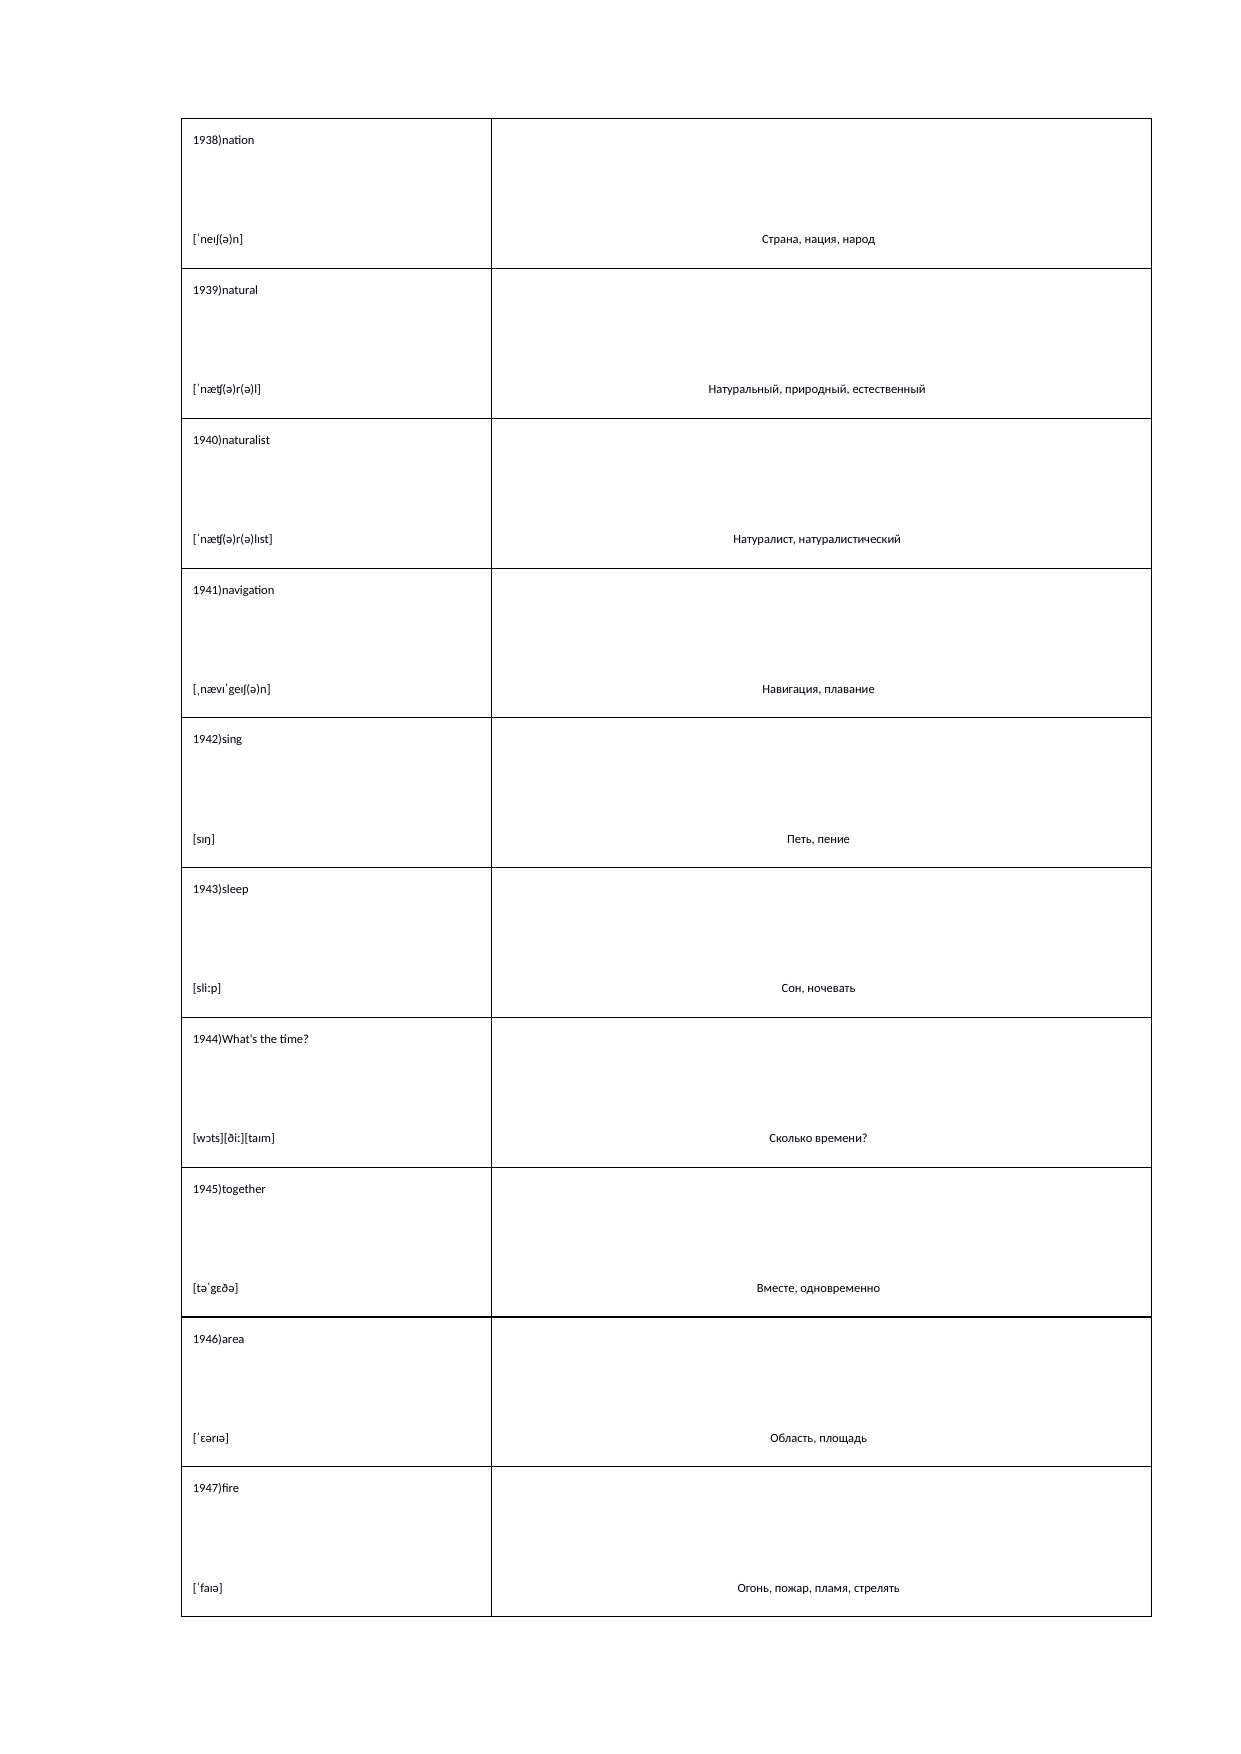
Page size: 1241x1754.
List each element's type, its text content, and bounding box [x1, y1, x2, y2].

table_cell Страна, нация, народ [492, 119, 1151, 268]
table_cell 1941)navigation [ˌnævɪˈgeɪʃ(ə)n] [182, 569, 491, 717]
table_cell 1943)sleep [sliːp] [182, 868, 491, 1017]
table_cell 1947)fire [ˈfaɪə] [182, 1467, 491, 1616]
table_cell Огонь, пожар, пламя, стрелять [492, 1467, 1151, 1616]
table_cell 1942)sing [sɪŋ] [182, 718, 491, 867]
table_cell 1939)natural [ˈnæʧ(ə)r(ə)l] [182, 269, 491, 418]
table_cell Натуралист, натуралистический [492, 419, 1151, 567]
table_cell Сон, ночевать [492, 868, 1151, 1017]
table_cell Сколько времени? [492, 1018, 1151, 1167]
table_cell 1938)nation [ˈneɪʃ(ə)n] [182, 119, 491, 268]
table_cell 1946)area [ˈɛərɪə] [182, 1318, 491, 1466]
table_cell Петь, пение [492, 718, 1151, 867]
table_cell Область, площадь [492, 1318, 1151, 1466]
table_cell 1944)What's the time? [wɔts][ðiː][taɪm] [182, 1018, 491, 1167]
table_cell Навигация, плавание [492, 569, 1151, 717]
table_cell 1940)naturalist [ˈnæʧ(ə)r(ə)lɪst] [182, 419, 491, 567]
table_cell 1945)together [təˈgɛðə] [182, 1168, 491, 1316]
table_cell Натуральный, природный, естественный [492, 269, 1151, 418]
table_cell Вместе, одновременно [492, 1168, 1151, 1316]
